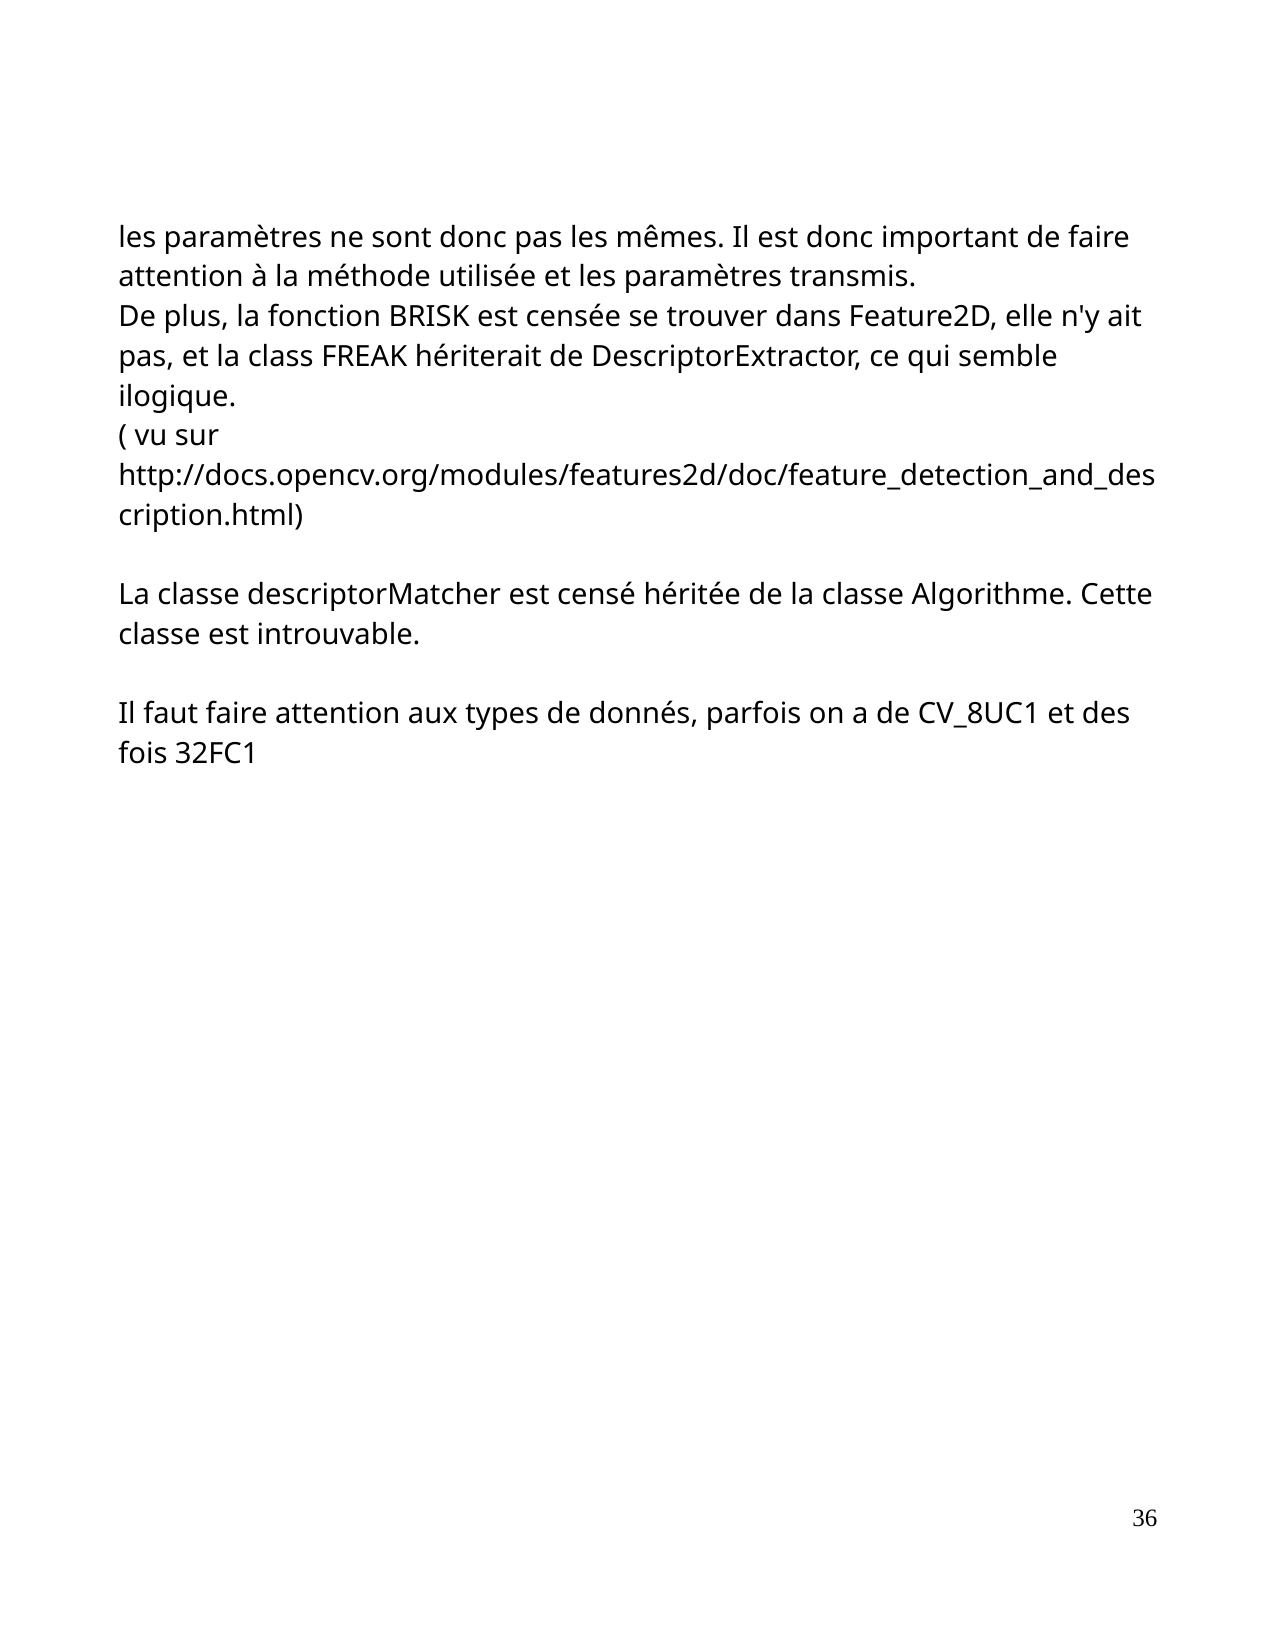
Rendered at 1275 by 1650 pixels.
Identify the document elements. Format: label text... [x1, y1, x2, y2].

text ( vu sur http://docs.opencv.org/modules/features2d/doc/feature_detection_and_description.html) [118, 414, 1157, 533]
text La classe descriptorMatcher est censé héritée de la classe Algorithme. Cette classe est introuvable. [118, 573, 1157, 653]
text De plus, la fonction BRISK est censée se trouver dans Feature2D, elle n'y ait pas, et la class FREAK hériterait de DescriptorExtractor, ce qui semble ilogique. [118, 295, 1157, 414]
text les paramètres ne sont donc pas les mêmes. Il est donc important de faire attention à la méthode utilisée et les paramètres transmis. [118, 216, 1157, 295]
text Il faut faire attention aux types de donnés, parfois on a de CV_8UC1 et des fois 32FC1 [118, 692, 1157, 772]
